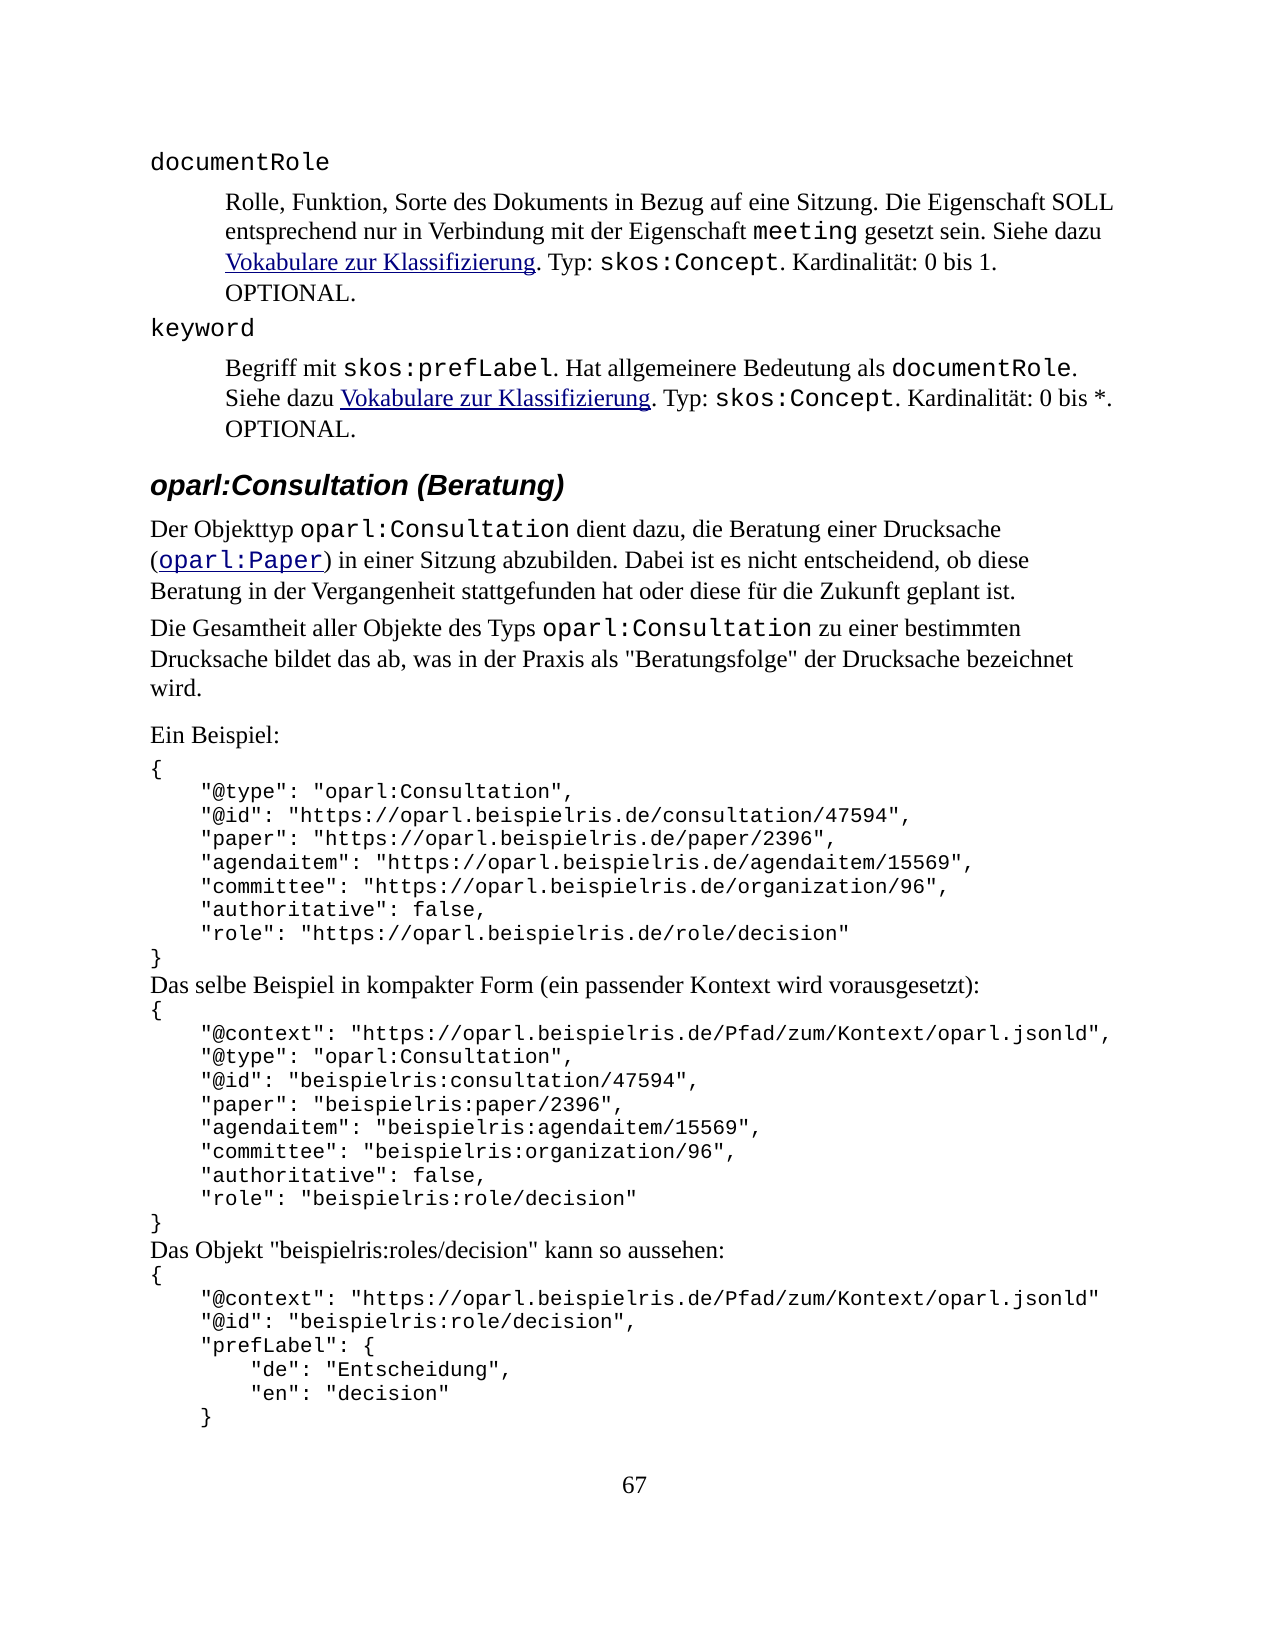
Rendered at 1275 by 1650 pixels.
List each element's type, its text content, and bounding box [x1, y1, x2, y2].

text "prefLabel": { [150, 1335, 1125, 1359]
text "committee": "beispielris:organization/96", [150, 1141, 1125, 1164]
text Begriff mit skos:prefLabel. Hat allgemeinere Bedeutung als documentRole. Siehe dazu Vokabulare zur Klassifizierung. Typ: skos:Concept. Kardinalität: 0 bis *. OPTIONAL. [225, 353, 1125, 443]
text Das selbe Beispiel in kompakter Form (ein passender Kontext wird vorausgesetzt): [150, 970, 1125, 999]
text "@context": "https://oparl.beispielris.de/Pfad/zum/Kontext/oparl.jsonld", [150, 1023, 1125, 1046]
text Rolle, Funktion, Sorte des Dokuments in Bezug auf eine Sitzung. Die Eigenschaft SOLL entsprechend nur in Verbindung mit der Eigenschaft meeting gesetzt sein. Siehe dazu Vokabulare zur Klassifizierung. Typ: skos:Concept. Kardinalität: 0 bis 1. OPTIONAL. [225, 187, 1125, 306]
text "@type": "oparl:Consultation", [150, 781, 1125, 805]
text "@context": "https://oparl.beispielris.de/Pfad/zum/Kontext/oparl.jsonld" [150, 1288, 1125, 1312]
text keyword [150, 315, 1125, 344]
text } [150, 1212, 1125, 1236]
text Der Objekttyp oparl:Consultation dient dazu, die Beratung einer Drucksache (oparl:Paper) in einer Sitzung abzubilden. Dabei ist es nicht entscheidend, ob diese Beratung in der Vergangenheit stattgefunden hat oder diese für die Zukunft geplant ist. [150, 514, 1125, 604]
text { [150, 1264, 1125, 1288]
text { [150, 757, 1125, 781]
text "authoritative": false, [150, 899, 1125, 923]
text Das Objekt "beispielris:roles/decision" kann so aussehen: [150, 1236, 1125, 1264]
text } [150, 947, 1125, 970]
text Ein Beispiel: [150, 720, 1125, 748]
text "role": "beispielris:role/decision" [150, 1188, 1125, 1212]
text "agendaitem": "https://oparl.beispielris.de/agendaitem/15569", [150, 852, 1125, 876]
text } [150, 1406, 1125, 1430]
text "authoritative": false, [150, 1164, 1125, 1188]
text "committee": "https://oparl.beispielris.de/organization/96", [150, 876, 1125, 899]
text { [150, 999, 1125, 1023]
text "@id": "https://oparl.beispielris.de/consultation/47594", [150, 805, 1125, 828]
text Die Gesamtheit aller Objekte des Typs oparl:Consultation zu einer bestimmten Drucksache bildet das ab, was in der Praxis als "Beratungsfolge" der Drucksache bezeichnet wird. [150, 613, 1125, 702]
text "en": "decision" [150, 1382, 1125, 1406]
text "@type": "oparl:Consultation", [150, 1046, 1125, 1070]
text "paper": "beispielris:paper/2396", [150, 1094, 1125, 1117]
text "de": "Entscheidung", [150, 1359, 1125, 1382]
text "role": "https://oparl.beispielris.de/role/decision" [150, 923, 1125, 947]
text "agendaitem": "beispielris:agendaitem/15569", [150, 1117, 1125, 1141]
text "@id": "beispielris:consultation/47594", [150, 1070, 1125, 1094]
subtitle oparl:Consultation (Beratung) [150, 468, 1125, 502]
text documentRole [150, 150, 1125, 178]
text "@id": "beispielris:role/decision", [150, 1312, 1125, 1335]
text "paper": "https://oparl.beispielris.de/paper/2396", [150, 828, 1125, 852]
